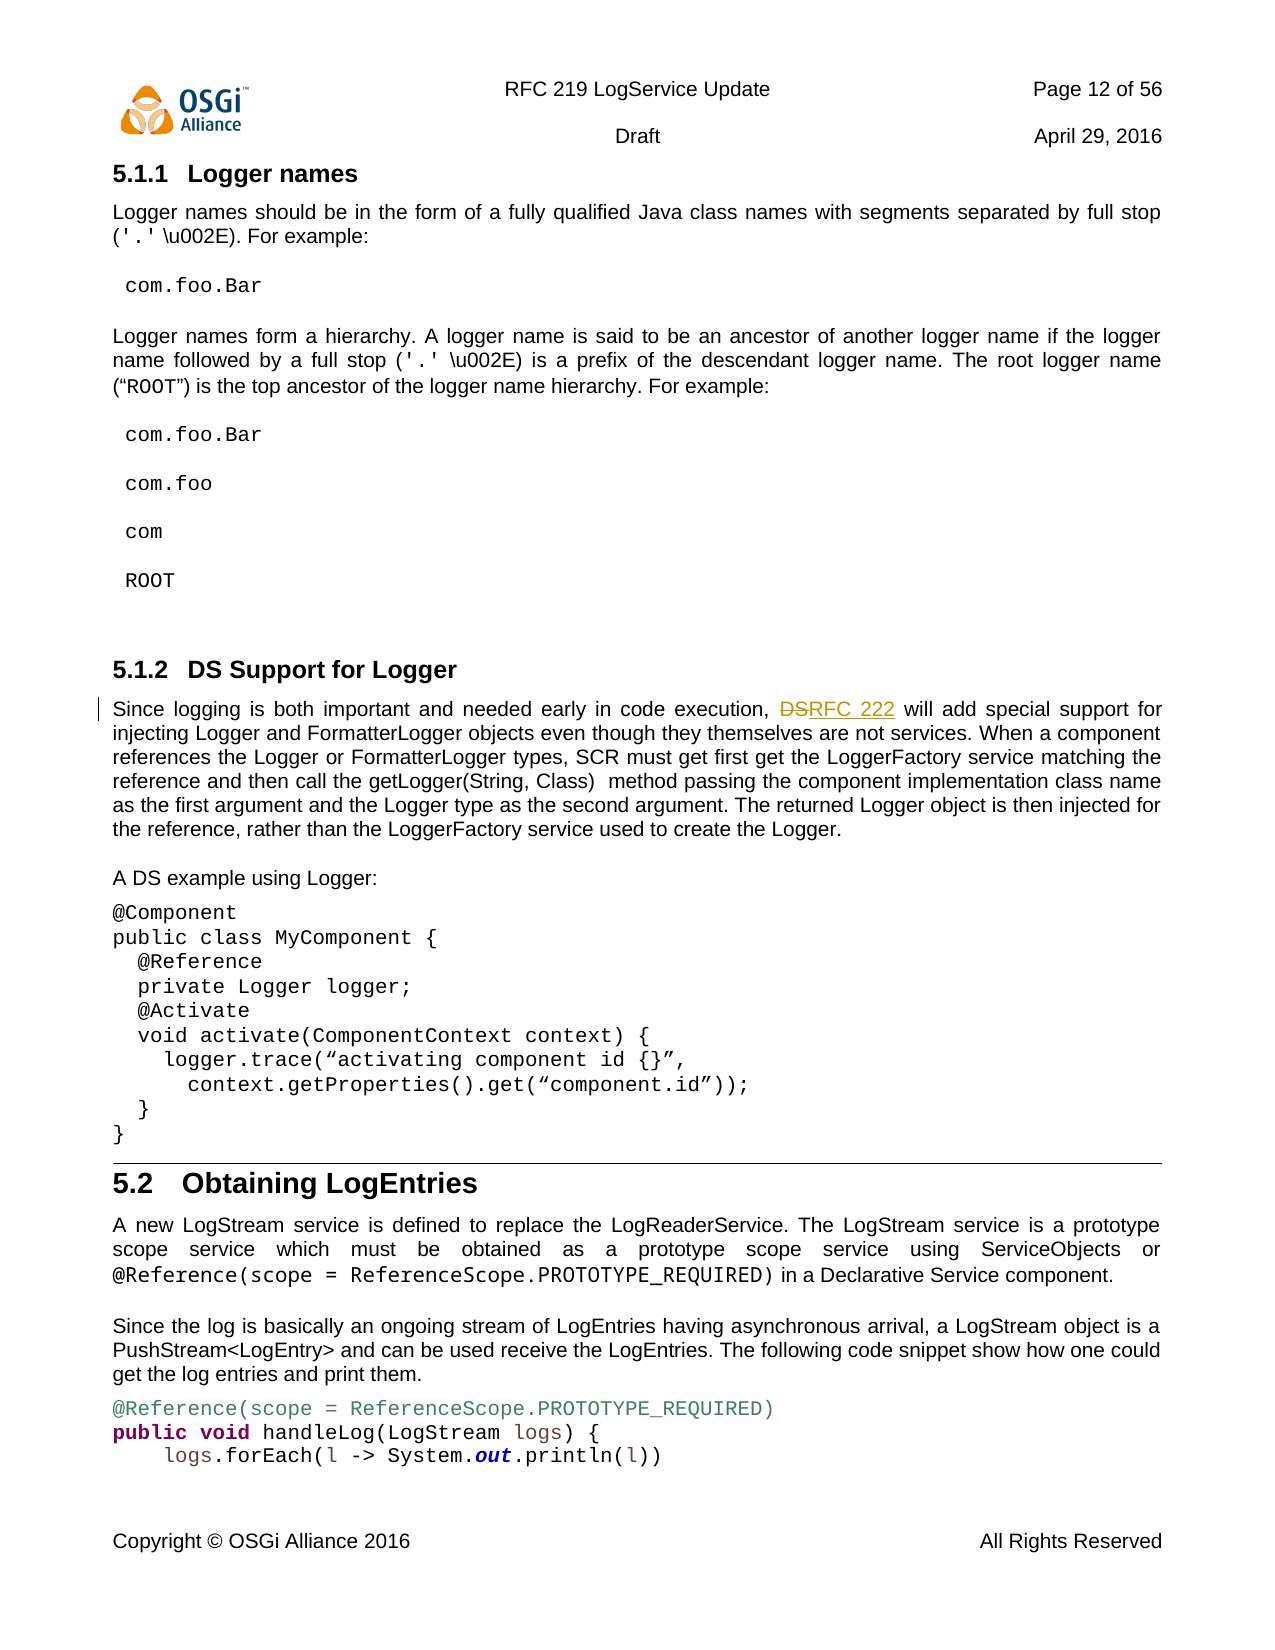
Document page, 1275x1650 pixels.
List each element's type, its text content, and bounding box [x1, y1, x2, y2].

text void activate(ComponentContext context) { [112, 1024, 1162, 1048]
text ROOT [112, 570, 1162, 594]
text com [112, 522, 1162, 545]
text context.getProperties().get(“component.id”)); [112, 1073, 1162, 1097]
text @Activate [112, 1000, 1162, 1024]
text Since logging is both important and needed early in code execution, RFC 222 will add special support for injecting Logger and FormatterLogger objects even though they themselves are not services. When a component references the Logger or FormatterLogger types, SCR must get first get the LoggerFactory service matching the reference and then call the getLogger(String, Class) method passing the component implementation class name as the first argument and the Logger type as the second argument. The returned Logger object is then injected for the reference, rather than the LoggerFactory service used to create the Logger. [112, 697, 1162, 840]
text Logger names should be in the form of a fully qualified Java class names with segments separated by full stop ('.' \u002E). For example: [112, 200, 1162, 250]
text logs.forEach(l -> System.out.println(l)) [112, 1445, 1162, 1469]
text Since the log is basically an ongoing stream of LogEntries having asynchronous arrival, a LogStream object is a PushStream<LogEntry> and can be used receive the LogEntries. The following code snippet show how one could get the log entries and print them. [112, 1314, 1162, 1386]
subtitle Obtaining LogEntries [112, 1164, 1162, 1200]
text A DS example using Logger: [112, 865, 1162, 889]
subtitle DS Support for Logger [112, 655, 1162, 684]
text } [112, 1098, 1162, 1122]
text com.foo.Bar [112, 275, 1162, 299]
text private Logger logger; [112, 976, 1162, 999]
text public class MyComponent { [112, 927, 1162, 950]
text logger.trace(“activating component id {}”, [112, 1049, 1162, 1073]
text public void handleLog(LogStream logs) { [112, 1422, 1162, 1445]
picture [113, 78, 257, 142]
text @Reference(scope = ReferenceScope.PROTOTYPE_REQUIRED) [112, 1398, 1162, 1422]
text com.foo.Bar [112, 424, 1162, 448]
text A new LogStream service is defined to replace the LogReaderService. The LogStream service is a prototype scope service which must be obtained as a prototype scope service using ServiceObjects or @Reference(scope = ReferenceScope.PROTOTYPE_REQUIRED) in a Declarative Service component. [112, 1212, 1162, 1289]
text @Component [112, 902, 1162, 926]
subtitle Logger names [112, 159, 1162, 188]
text Logger names form a hierarchy. A logger name is said to be an ancestor of another logger name if the logger name followed by a full stop ('.' \u002E) is a prefix of the descendant logger name. The root logger name (“ROOT”) is the top ancestor of the logger name hierarchy. For example: [112, 324, 1162, 399]
text com.foo [112, 473, 1162, 497]
text @Reference [112, 951, 1162, 975]
text } [112, 1122, 1162, 1146]
